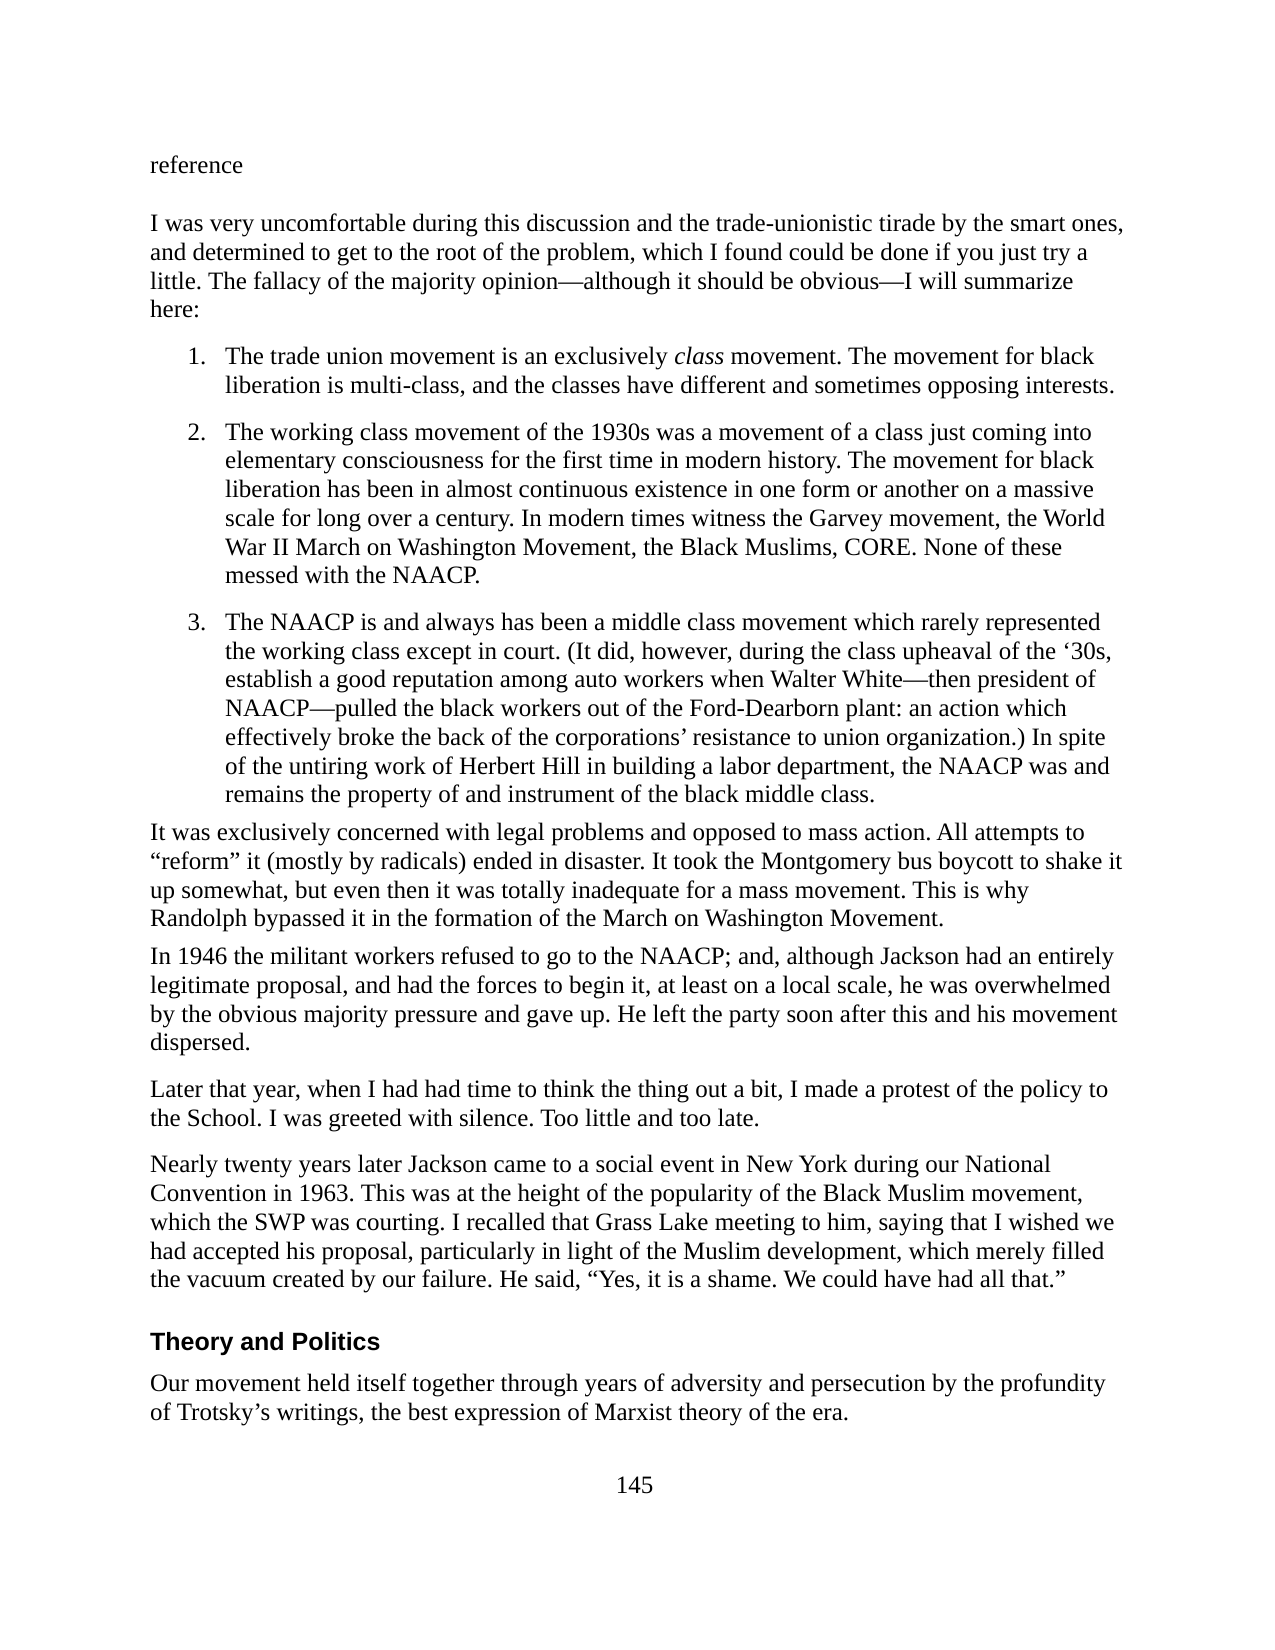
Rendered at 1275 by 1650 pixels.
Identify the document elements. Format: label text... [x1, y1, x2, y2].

text Later that year, when I had had time to think the thing out a bit, I made a protest of the policy to the School. I was greeted with silence. Too little and too late. [150, 1074, 1125, 1132]
list The NAACP is and always has been a middle class movement which rarely represented the working class except in court. (It did, however, during the class upheaval of the ‘30s, establish a good reputation among auto workers when Walter White—then president of NAACP—pulled the black workers out of the Ford-Dearborn plant: an action which effectively broke the back of the corporations’ resistance to union organization.) In spite of the untiring work of Herbert Hill in building a labor department, the NAACP was and remains the property of and instrument of the black middle class. [187, 607, 1125, 808]
text I was very uncomfortable during this discussion and the trade-unionistic tirade by the smart ones, and determined to get to the root of the problem, which I found could be done if you just try a little. The fallacy of the majority opinion—although it should be obvious—I will summarize here: [150, 208, 1125, 323]
list The working class movement of the 1930s was a movement of a class just coming into elementary consciousness for the first time in modern history. The movement for black liberation has been in almost continuous existence in one form or another on a massive scale for long over a century. In modern times witness the Garvey movement, the World War II March on Washington Movement, the Black Muslims, CORE. None of these messed with the NAACP. [187, 417, 1125, 589]
subtitle Theory and Politics [150, 1327, 1125, 1356]
text It was exclusively concerned with legal problems and opposed to mass action. All attempts to “reform” it (mostly by radicals) ended in disaster. It took the Montgomery bus boycott to shake it up somewhat, but even then it was totally inadequate for a mass movement. This is why Randolph bypassed it in the formation of the March on Washington Movement. [150, 817, 1125, 932]
text Our movement held itself together through years of adversity and persecution by the profundity of Trotsky’s writings, the best expression of Marxist theory of the era. [150, 1368, 1125, 1426]
list The trade union movement is an exclusively class movement. The movement for black liberation is multi-class, and the classes have different and sometimes opposing interests. [187, 341, 1125, 399]
text In 1946 the militant workers refused to go to the NAACP; and, although Jackson had an entirely legitimate proposal, and had the forces to begin it, at least on a local scale, he was overwhelmed by the obvious majority pressure and gave up. He left the party soon after this and his movement dispersed. [150, 941, 1125, 1056]
text Nearly twenty years later Jackson came to a social event in New York during our National Convention in 1963. This was at the height of the popularity of the Black Muslim movement, which the SWP was courting. I recalled that Grass Lake meeting to him, saying that I wished we had accepted his proposal, particularly in light of the Muslim development, which merely filled the vacuum created by our failure. He said, “Yes, it is a shame. We could have had all that.” [150, 1149, 1125, 1293]
